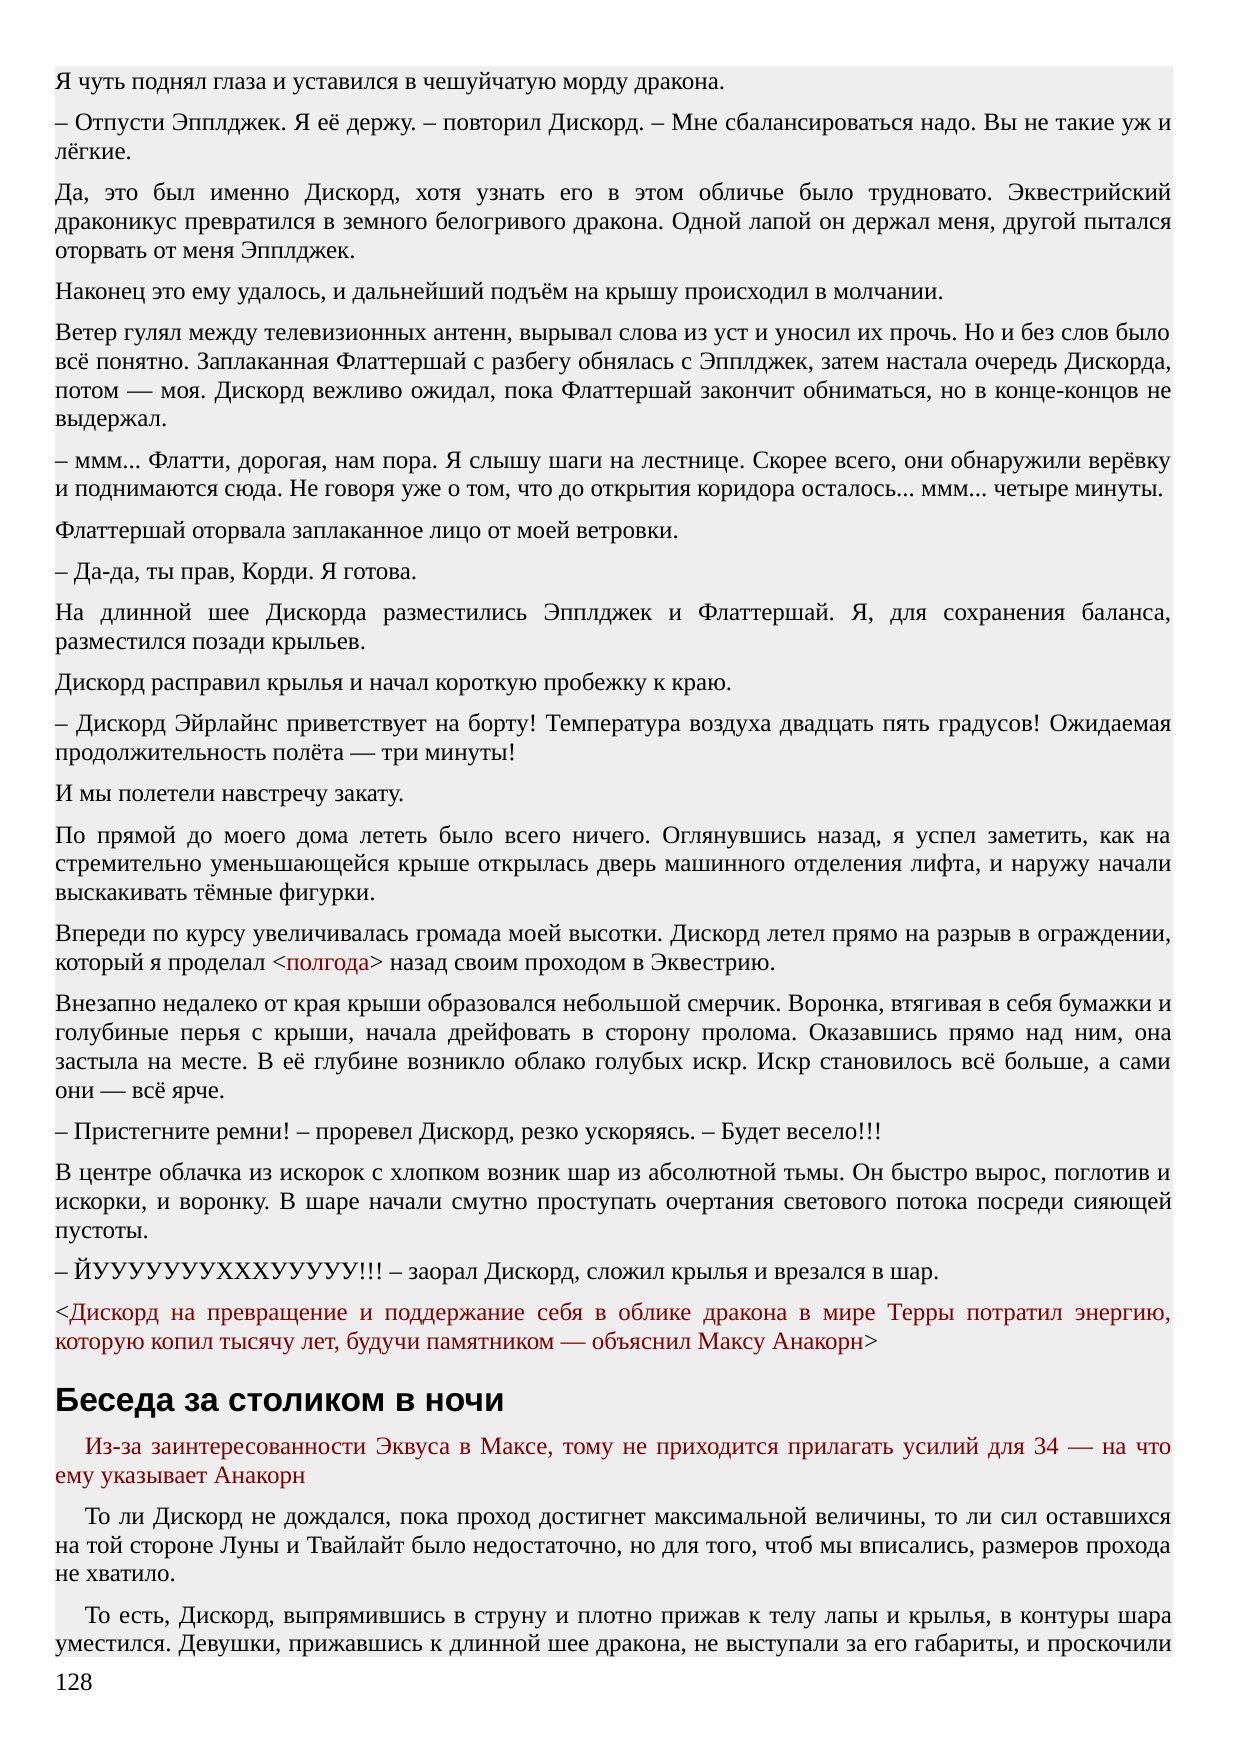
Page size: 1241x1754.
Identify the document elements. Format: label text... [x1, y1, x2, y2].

text В центре облачка из искорок с хлопком возник шар из абсолютной тьмы. Он быстро вырос, поглотив и искорки, и воронку. В шаре начали смутно проступать очертания светового потока посреди сияющей пустоты. [55, 1157, 1173, 1243]
text Впереди по курсу увеличивалась громада моей высотки. Дискорд летел прямо на разрыв в ограждении, который я проделал <полгода> назад своим проходом в Эквестрию. [55, 918, 1173, 976]
text То есть, Дискорд, выпрямившись в струну и плотно прижав к телу лапы и крылья, в контуры шара уместился. Девушки, прижавшись к длинной шее дракона, не выступали за его габариты, и проскочили [55, 1600, 1173, 1657]
text – Да-да, ты прав, Корди. Я готова. [55, 556, 1173, 585]
text На длинной шее Дискорда разместились Эпплджек и Флаттершай. Я, для сохранения баланса, разместился позади крыльев. [55, 597, 1173, 655]
text То ли Дискорд не дождался, пока проход достигнет максимальной величины, то ли сил оставшихся на той стороне Луны и Твайлайт было недостаточно, но для того, чтоб мы вписались, размеров прохода не хватило. [55, 1501, 1173, 1587]
text – Дискорд Эйрлайнс приветствует на борту! Температура воздуха двадцать пять градусов! Ожидаемая продолжительность полёта — три минуты! [55, 708, 1173, 766]
text Я чуть поднял глаза и уставился в чешуйчатую морду дракона. [55, 66, 1173, 95]
text Наконец это ему удалось, и дальнейший подъём на крышу происходил в молчании. [55, 276, 1173, 305]
text – Отпусти Эпплджек. Я её держу. – повторил Дискорд. – Мне сбалансироваться надо. Вы не такие уж и лёгкие. [55, 107, 1173, 165]
subtitle Беседа за столиком в ночи [55, 1380, 1173, 1418]
text – ЙУУУУУУУХХХУУУУУ!!! – заорал Дискорд, сложил крылья и врезался в шар. [55, 1256, 1173, 1285]
text Флаттершай оторвала заплаканное лицо от моей ветровки. [55, 515, 1173, 543]
text Из-за заинтересованности Эквуса в Максе, тому не приходится прилагать усилий для 34 — на что ему указывает Анакорн [55, 1431, 1173, 1488]
text Дискорд расправил крылья и начал короткую пробежку к краю. [55, 667, 1173, 696]
text И мы полетели навстречу закату. [55, 778, 1173, 807]
text По прямой до моего дома лететь было всего ничего. Оглянувшись назад, я успел заметить, как на стремительно уменьшающейся крыше открылась дверь машинного отделения лифта, и наружу начали выскакивать тёмные фигурки. [55, 820, 1173, 906]
text Ветер гулял между телевизионных антенн, вырывал слова из уст и уносил их прочь. Но и без слов было всё понятно. Заплаканная Флаттершай с разбегу обнялась с Эпплджек, затем настала очередь Дискорда, потом — моя. Дискорд вежливо ожидал, пока Флаттершай закончит обниматься, но в конце-концов не выдержал. [55, 317, 1173, 432]
text – Пристегните ремни! – проревел Дискорд, резко ускоряясь. – Будет весело!!! [55, 1116, 1173, 1145]
text Внезапно недалеко от края крыши образовался небольшой смерчик. Воронка, втягивая в себя бумажки и голубиные перья с крыши, начала дрейфовать в сторону пролома. Оказавшись прямо над ним, она застыла на месте. В её глубине возникло облако голубых искр. Искр становилось всё больше, а сами они — всё ярче. [55, 988, 1173, 1103]
text <Дискорд на превращение и поддержание себя в облике дракона в мире Терры потратил энергию, которую копил тысячу лет, будучи памятником — объяснил Максу Анакорн> [55, 1297, 1173, 1355]
text Да, это был именно Дискорд, хотя узнать его в этом обличье было трудновато. Эквестрийский драконикус превратился в земного белогривого дракона. Одной лапой он держал меня, другой пытался оторвать от меня Эпплджек. [55, 177, 1173, 263]
text – ммм... Флатти, дорогая, нам пора. Я слышу шаги на лестнице. Скорее всего, они обнаружили верёвку и поднимаются сюда. Не говоря уже о том, что до открытия коридора осталось... ммм... четыре минуты. [55, 445, 1173, 502]
